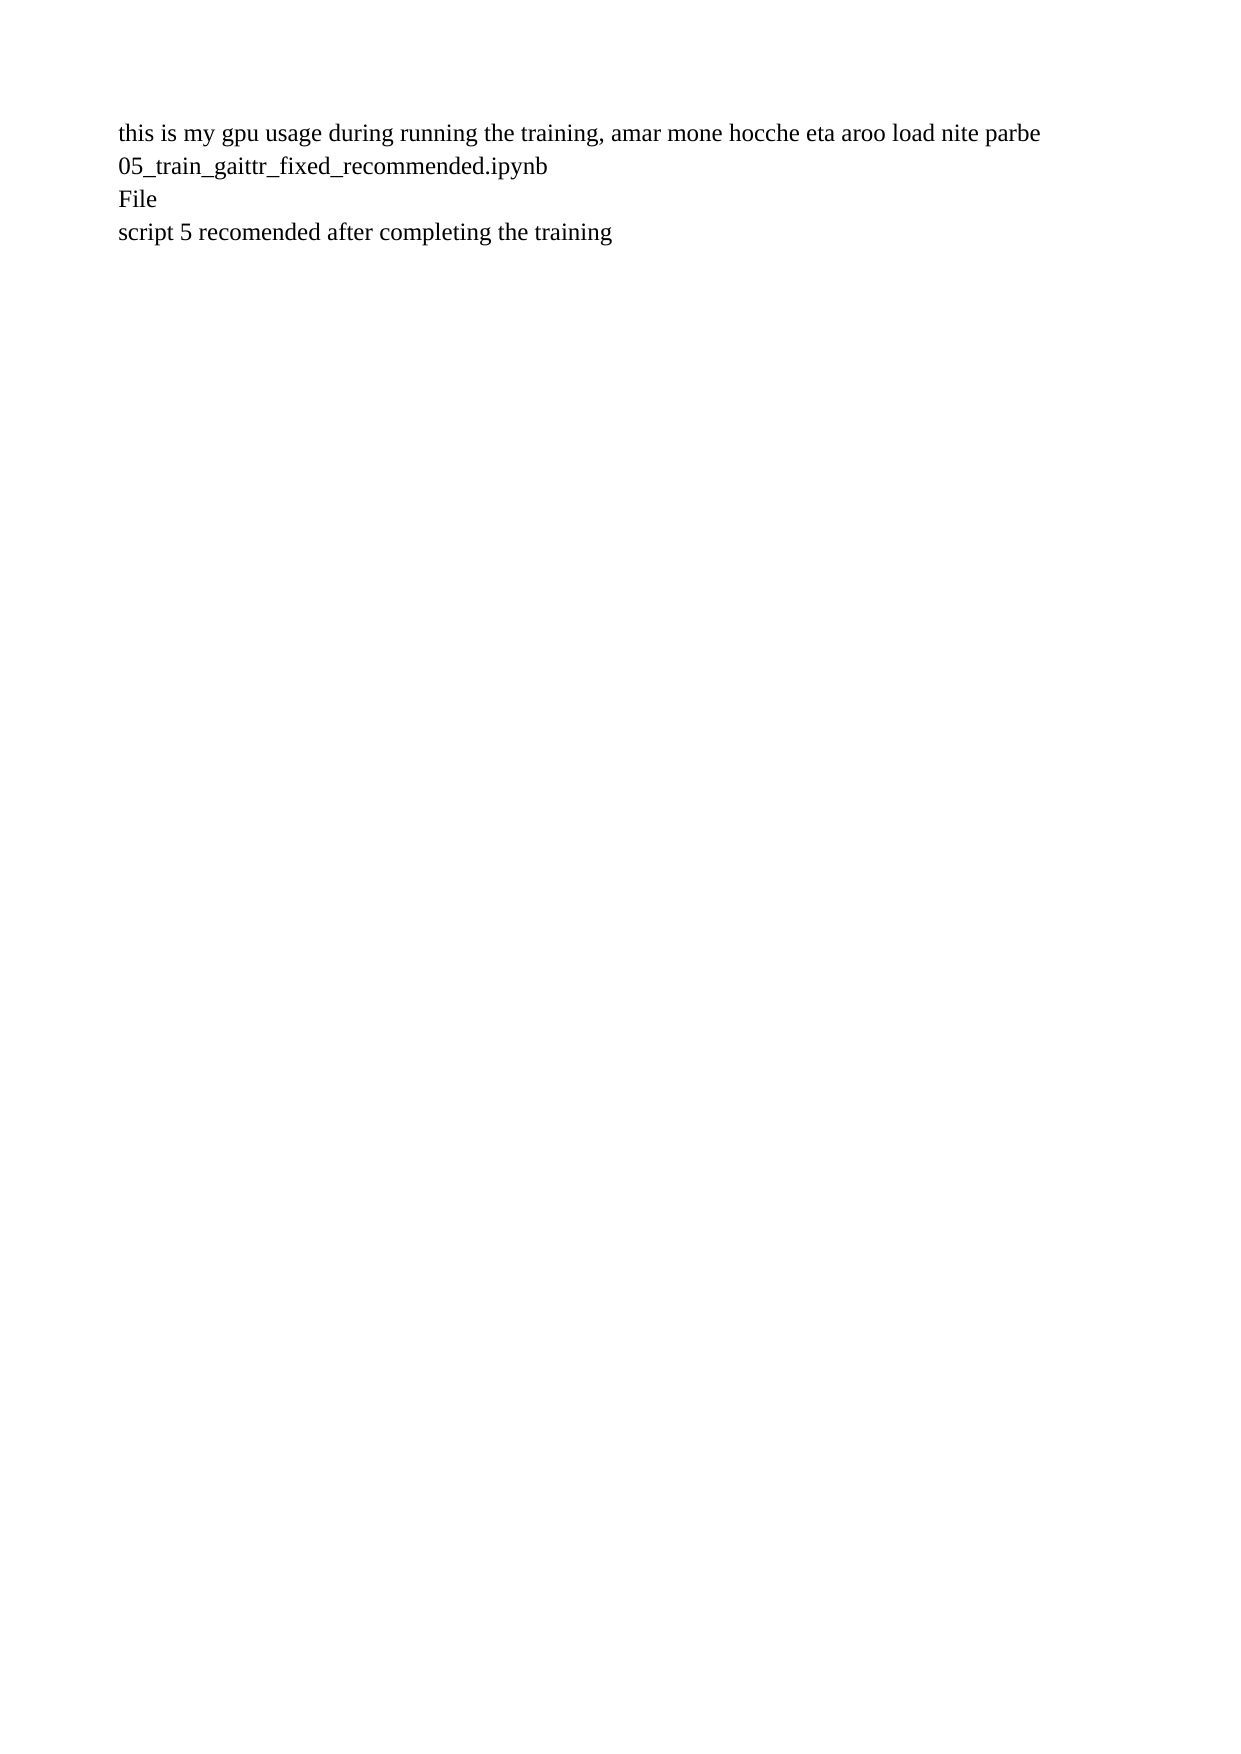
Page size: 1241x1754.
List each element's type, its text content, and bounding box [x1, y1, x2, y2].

text script 5 recomended after completing the training [118, 217, 1122, 246]
text 05_train_gaittr_fixed_recommended.ipynb [118, 151, 1122, 180]
text this is my gpu usage during running the training, amar mone hocche eta aroo load nite parbe [118, 118, 1122, 147]
text File [118, 184, 1122, 213]
